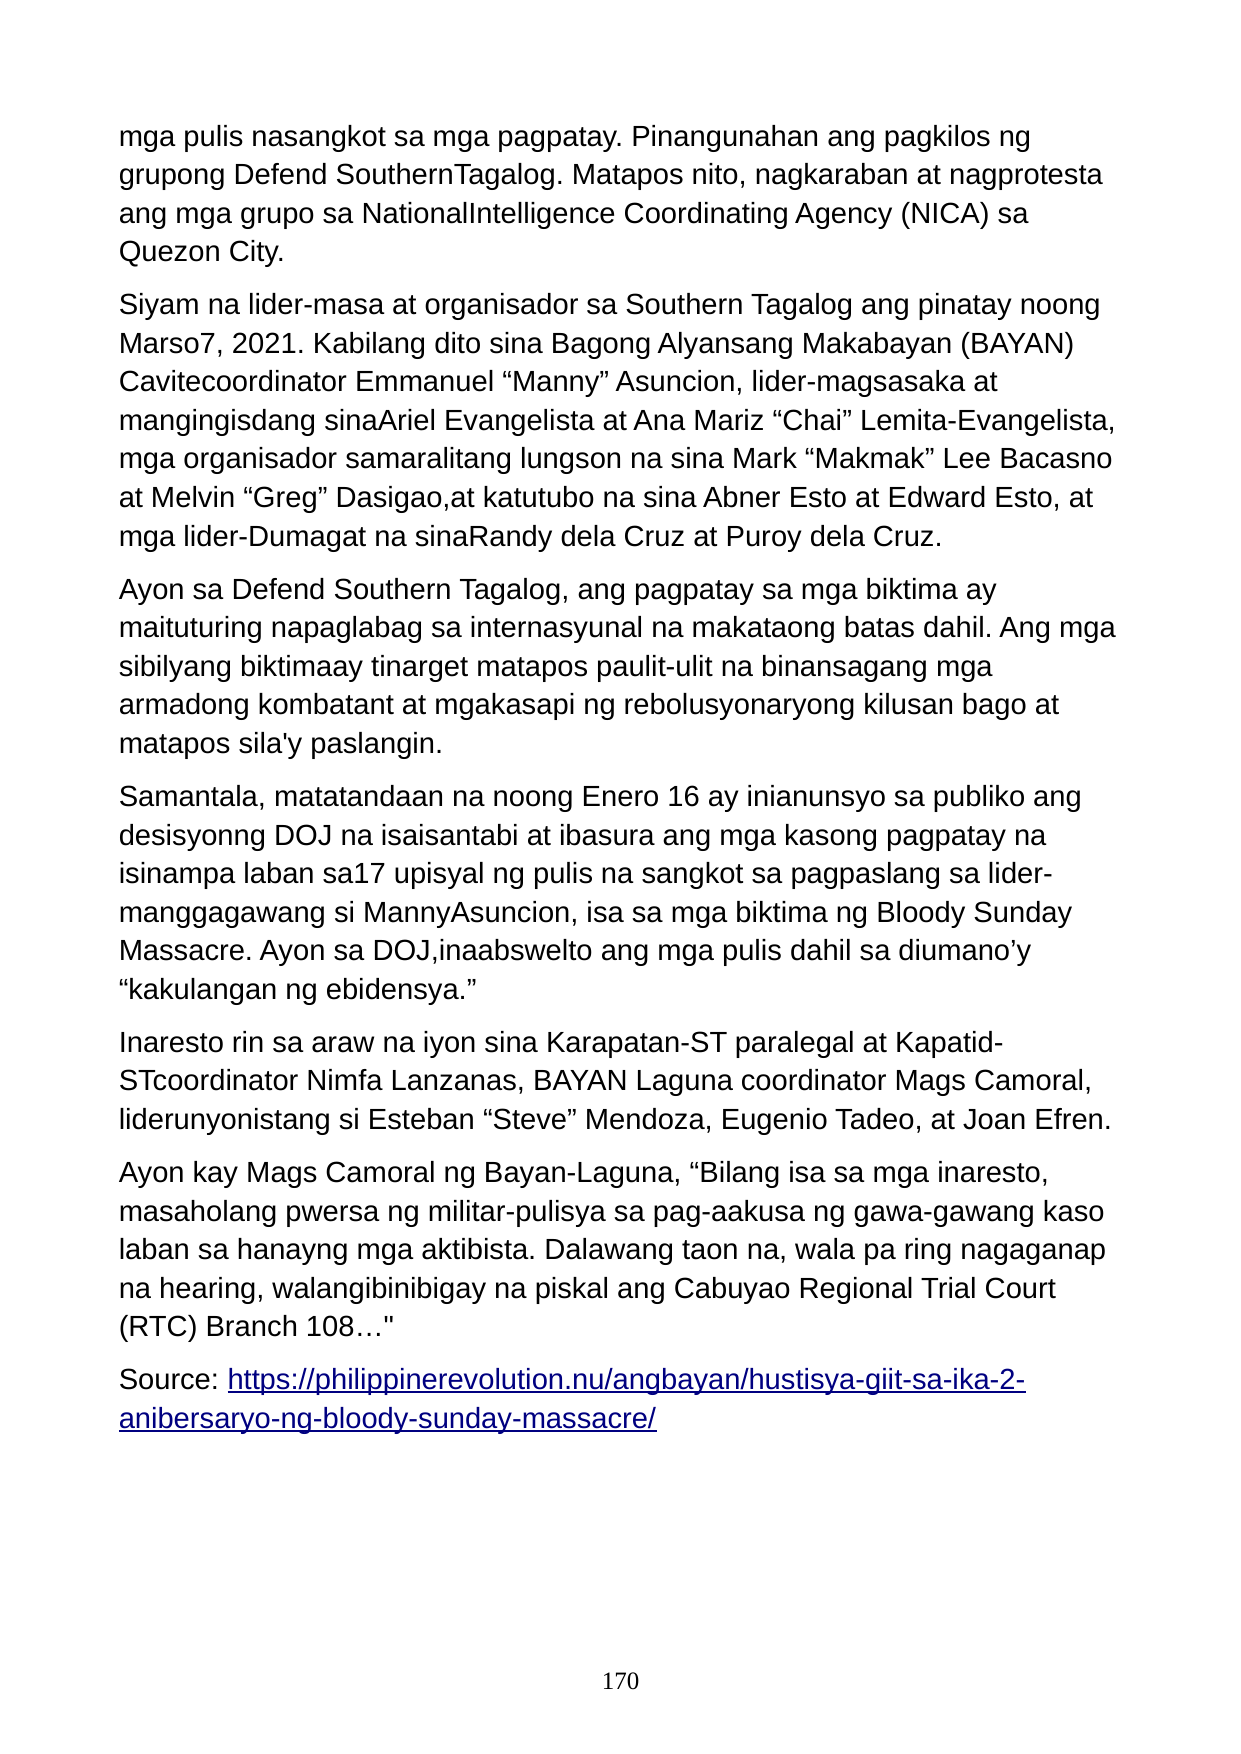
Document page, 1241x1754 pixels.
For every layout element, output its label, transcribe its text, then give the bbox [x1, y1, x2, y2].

text Source: https://philippinerevolution.nu/angbayan/hustisya-giit-sa-ika-2-anibersaryo-ng-bloody-sunday-massacre/ [118, 1362, 1122, 1434]
text Inaresto rin sa araw na iyon sina Karapatan-ST paralegal at Kapatid-STcoordinator Nimfa Lanzanas, BAYAN Laguna coordinator Mags Camoral, liderunyonistang si Esteban “Steve” Mendoza, Eugenio Tadeo, at Joan Efren. [118, 1025, 1122, 1135]
text mga pulis nasangkot sa mga pagpatay. Pinangunahan ang pagkilos ng grupong Defend SouthernTagalog. Matapos nito, nagkaraban at nagprotesta ang mga grupo sa NationalIntelligence Coordinating Agency (NICA) sa Quezon City. [118, 118, 1122, 268]
text Ayon sa Defend Southern Tagalog, ang pagpatay sa mga biktima ay maituturing napaglabag sa internasyunal na makataong batas dahil. Ang mga sibilyang biktimaay tinarget matapos paulit-ulit na binansagang mga armadong kombatant at mgakasapi ng rebolusyonaryong kilusan bago at matapos sila'y paslangin. [118, 572, 1122, 759]
text Samantala, matatandaan na noong Enero 16 ay inianunsyo sa publiko ang desisyonng DOJ na isaisantabi at ibasura ang mga kasong pagpatay na isinampa laban sa17 upisyal ng pulis na sangkot sa pagpaslang sa lider-manggagawang si MannyAsuncion, isa sa mga biktima ng Bloody Sunday Massacre. Ayon sa DOJ,inaabswelto ang mga pulis dahil sa diumano’y “kakulangan ng ebidensya.” [118, 779, 1122, 1005]
text Ayon kay Mags Camoral ng Bayan-Laguna, “Bilang isa sa mga inaresto, masaholang pwersa ng militar-pulisya sa pag-aakusa ng gawa-gawang kaso laban sa hanayng mga aktibista. Dalawang taon na, wala pa ring nagaganap na hearing, walangibinibigay na piskal ang Cabuyao Regional Trial Court (RTC) Branch 108…" [118, 1155, 1122, 1343]
text Siyam na lider-masa at organisador sa Southern Tagalog ang pinatay noong Marso7, 2021. Kabilang dito sina Bagong Alyansang Makabayan (BAYAN) Cavitecoordinator Emmanuel “Manny” Asuncion, lider-magsasaka at mangingisdang sinaAriel Evangelista at Ana Mariz “Chai” Lemita-Evangelista, mga organisador samaralitang lungson na sina Mark “Makmak” Lee Bacasno at Melvin “Greg” Dasigao,at katutubo na sina Abner Esto at Edward Esto, at mga lider-Dumagat na sinaRandy dela Cruz at Puroy dela Cruz. [118, 287, 1122, 552]
